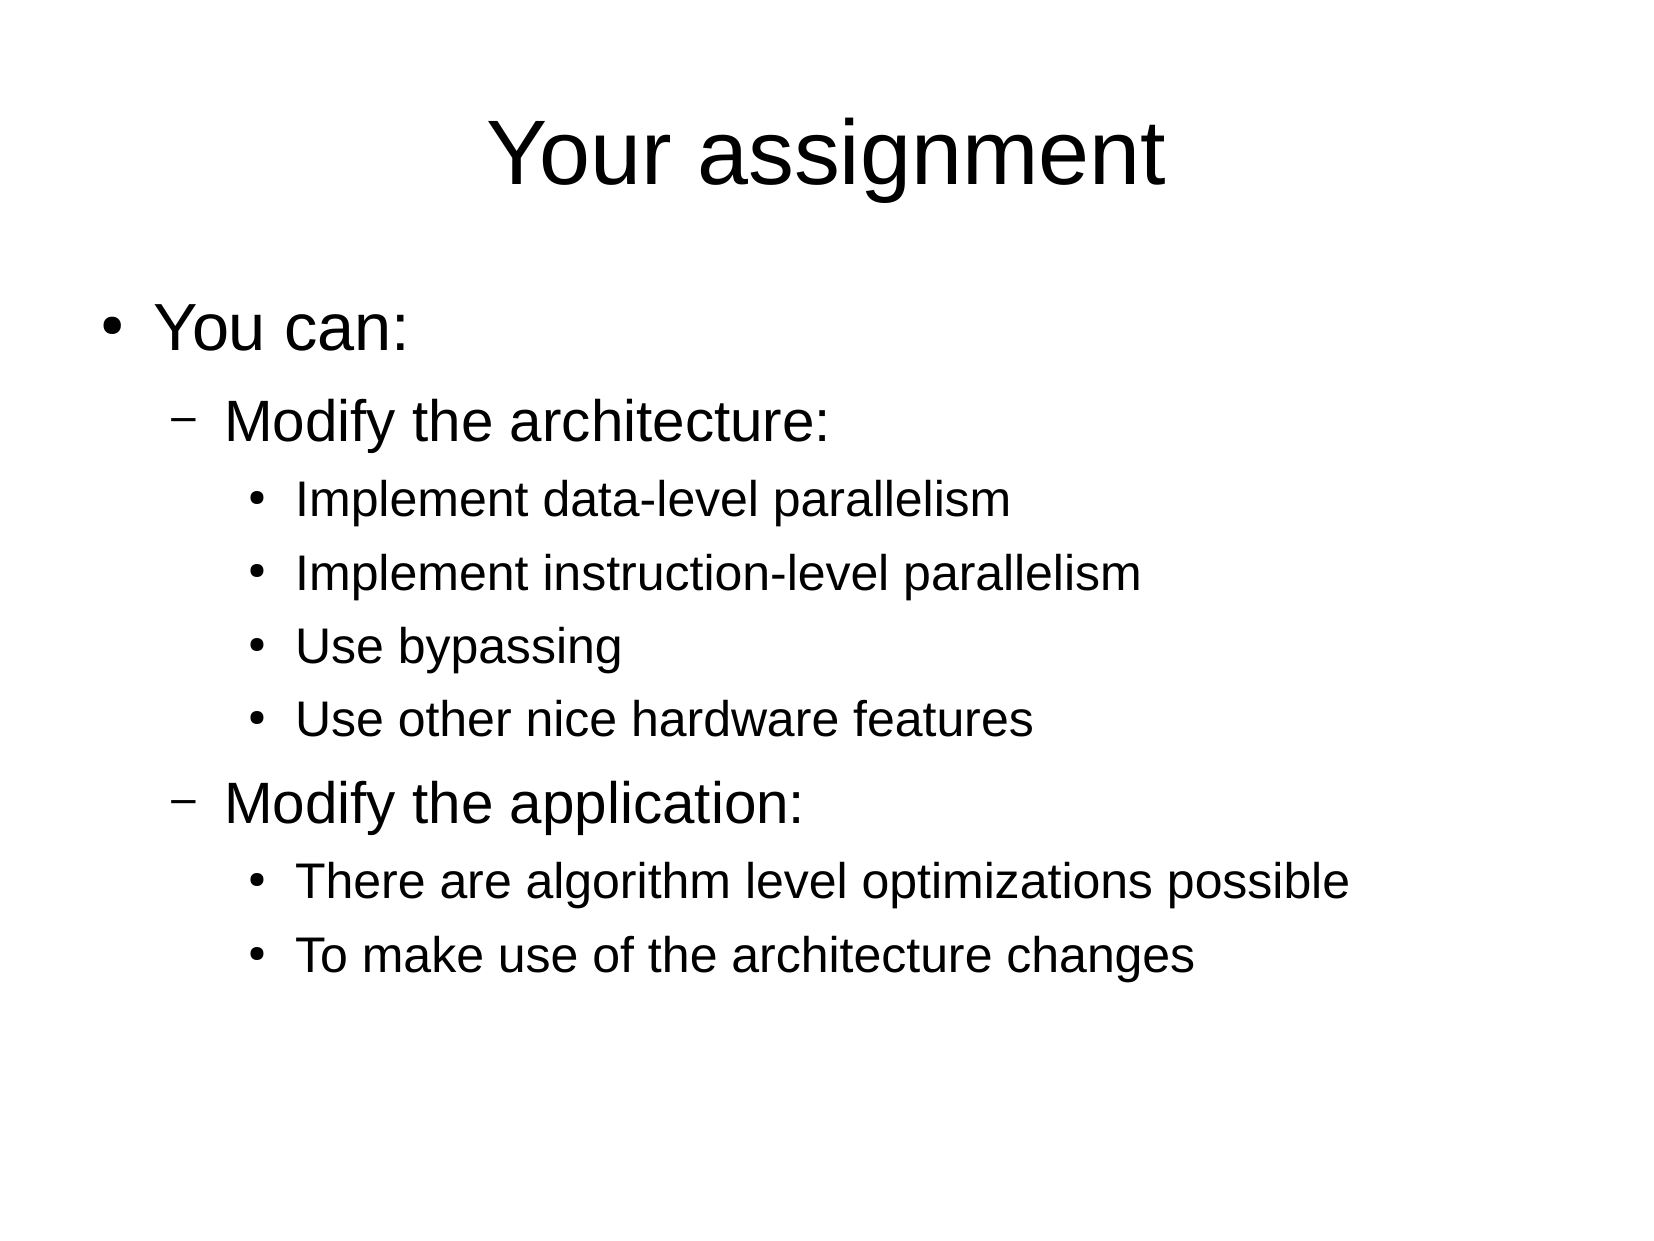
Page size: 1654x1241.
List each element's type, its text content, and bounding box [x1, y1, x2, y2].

list You can: Modify the architecture: Implement data-level parallelism Implement instruction-level parallelism Use bypassing Use other nice hardware features Modify the application: There are algorithm level optimizations possible To make use of the architecture changes [82, 290, 1571, 1010]
title Your assignment [82, 49, 1571, 257]
